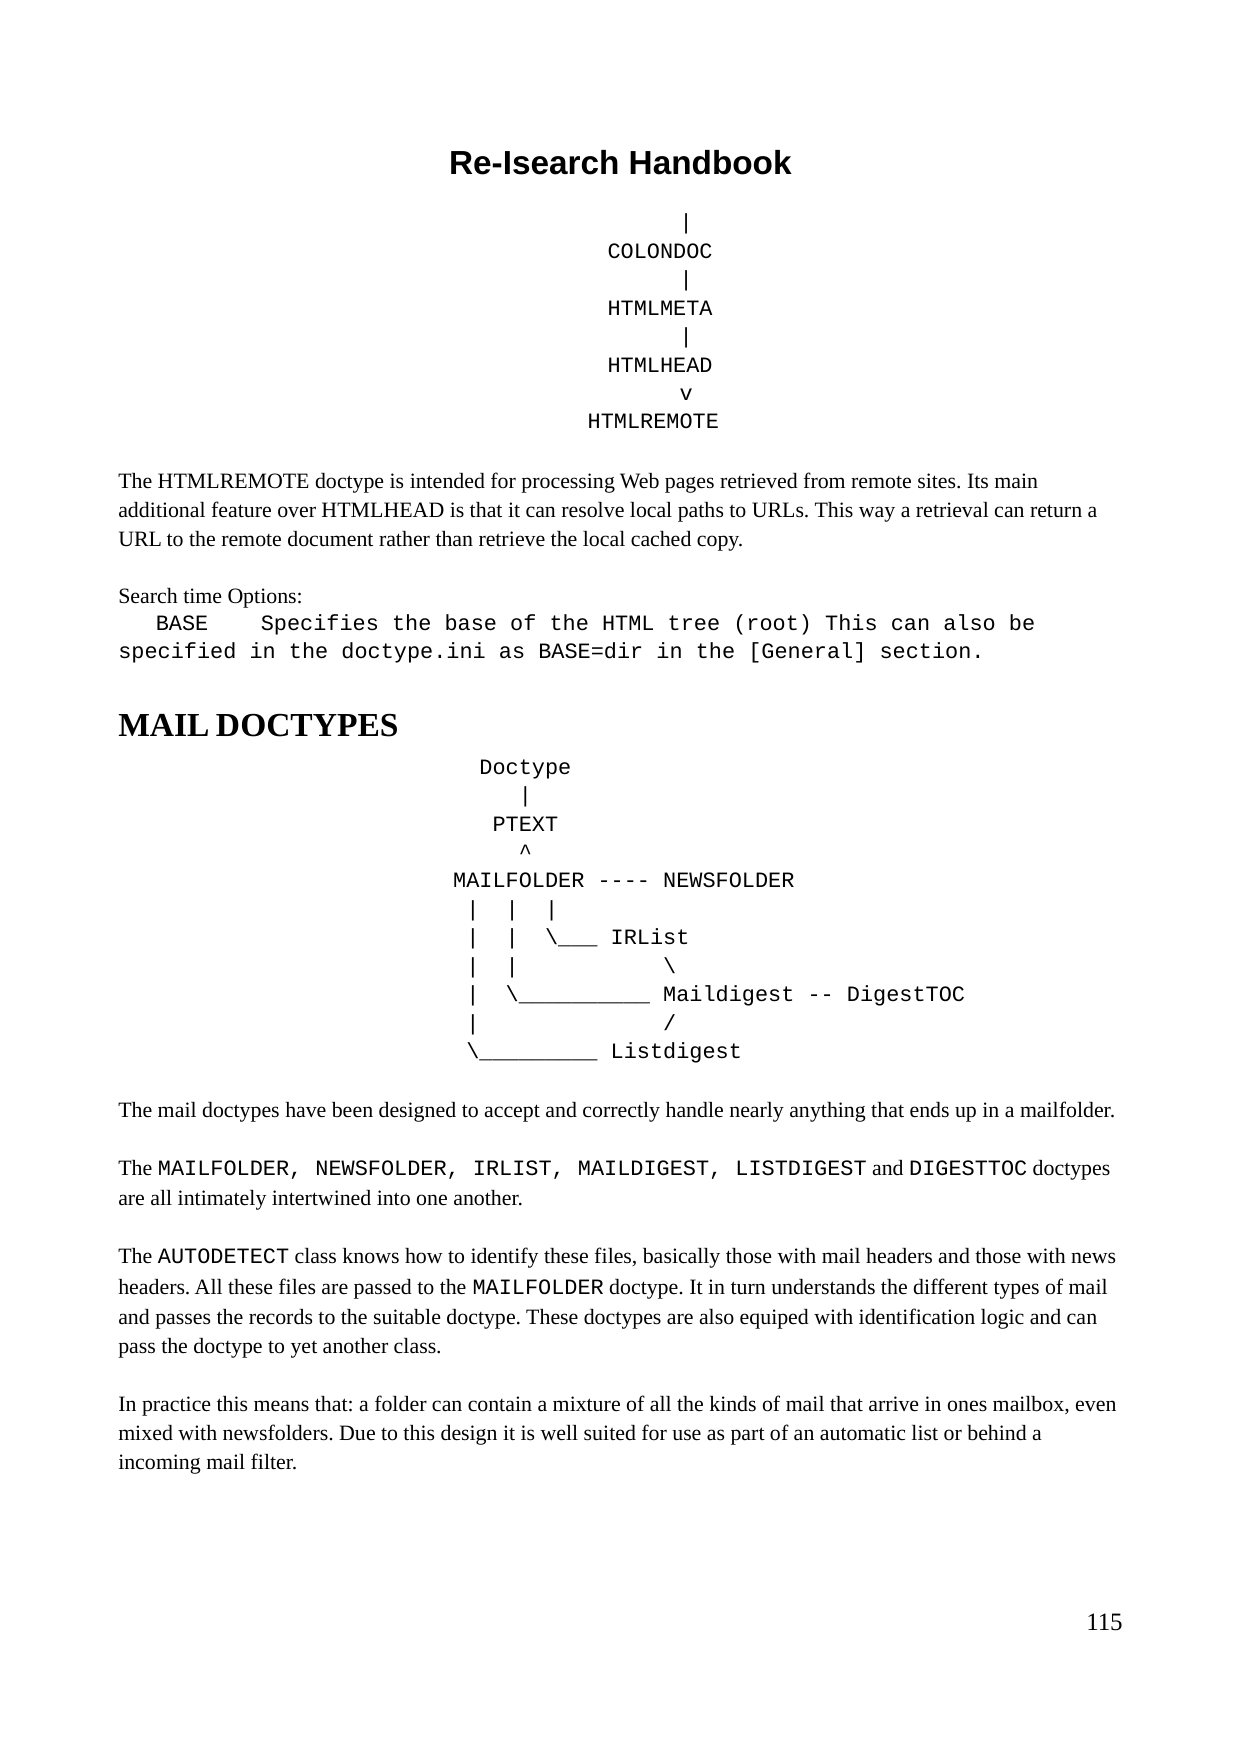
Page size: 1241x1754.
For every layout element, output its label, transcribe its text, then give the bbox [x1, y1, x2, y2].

text v [118, 382, 1122, 407]
text The MAILFOLDER, NEWSFOLDER, IRLIST, MAILDIGEST, LISTDIGEST and DIGESTTOC doctypes are all intimately intertwined into one another. [118, 1155, 1122, 1211]
text PTEXT [413, 813, 1122, 837]
text | [413, 784, 1122, 809]
text ^ [413, 841, 1122, 866]
text HTMLREMOTE [118, 411, 1122, 435]
text | / [413, 1012, 1122, 1037]
text Doctype [413, 756, 1122, 781]
text | | \___ IRList [413, 926, 1122, 951]
text | | | [413, 898, 1122, 923]
text The AUTODETECT class knows how to identify these files, basically those with mail headers and those with news headers. All these files are passed to the MAILFOLDER doctype. It in turn understands the different types of mail and passes the records to the suitable doctype. These doctypes are also equiped with identification logic and can pass the doctype to yet another class. [118, 1243, 1122, 1358]
text | | \ [413, 955, 1122, 980]
text HTMLMETA [118, 297, 1122, 322]
text HTMLHEAD [118, 354, 1122, 378]
text | [118, 268, 1122, 293]
text COLONDOC [118, 240, 1122, 265]
text \_________ Listdigest [413, 1040, 1122, 1065]
text In practice this means that: a folder can contain a mixture of all the kinds of mail that arrive in ones mailbox, even mixed with newsfolders. Due to this design it is well suited for use as part of an automatic list or behind a incoming mail filter. [118, 1391, 1122, 1474]
text | \__________ Maildigest -- DigestTOC [413, 983, 1122, 1008]
text | [118, 212, 1122, 236]
text Search time Options: [118, 583, 1122, 608]
text | [118, 325, 1122, 350]
text The HTMLREMOTE doctype is intended for processing Web pages retrieved from remote sites. Its main additional feature over HTMLHEAD is that it can resolve local paths to URLs. This way a retrieval can return a URL to the remote document rather than retrieve the local cached copy. [118, 468, 1122, 551]
subtitle MAIL DOCTYPES [118, 705, 1122, 743]
text BASE Specifies the base of the HTML tree (root) This can also be specified in the doctype.ini as BASE=dir in the [General] section. [118, 612, 1122, 665]
text The mail doctypes have been designed to accept and correctly handle nearly anything that ends up in a mailfolder. [118, 1097, 1122, 1122]
text MAILFOLDER ---- NEWSFOLDER [413, 869, 1122, 894]
